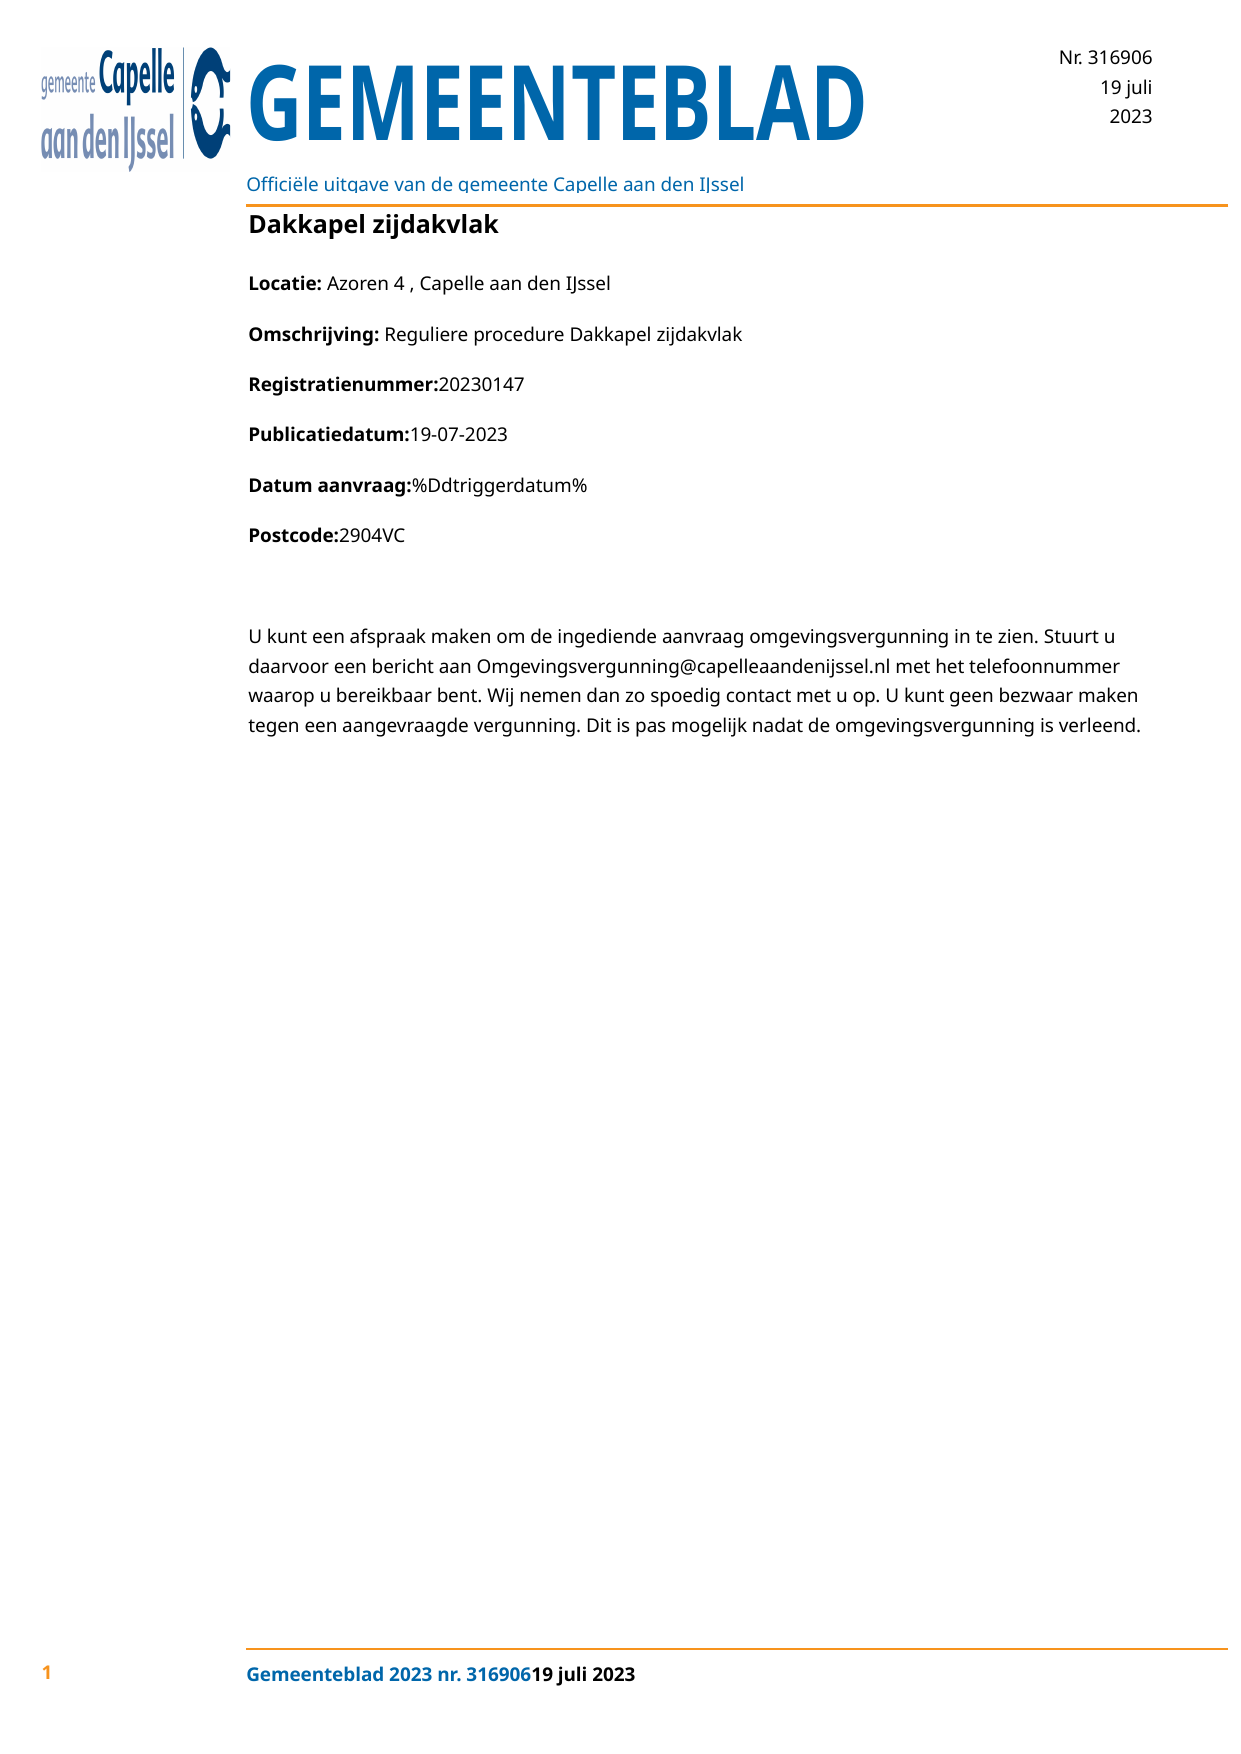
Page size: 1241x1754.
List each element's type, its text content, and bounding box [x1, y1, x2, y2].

text Locatie: Azoren 4 , Capelle aan den IJssel [248, 270, 1152, 296]
text Omschrijving: Reguliere procedure Dakkapel zijdakvlak [248, 321, 1152, 346]
text U kunt een afspraak maken om de ingediende aanvraag omgevingsvergunning in te zien. Stuurt u daarvoor een bericht aan Omgevingsvergunning@capelleaandenijssel.nl met het telefoonnummer waarop u bereikbaar bent. Wij nemen dan zo spoedig contact met u op. U kunt geen bezwaar maken tegen een aangevraagde vergunning. Dit is pas mogelijk nadat de omgevingsvergunning is verleend. [248, 623, 1152, 738]
text Datum aanvraag:%Ddtriggerdatum% [248, 472, 1152, 498]
text Registratienummer:20230147 [248, 371, 1152, 397]
picture [41, 47, 231, 172]
text Dakkapel zijdakvlak [248, 207, 1152, 241]
text Postcode:2904VC [248, 522, 1152, 548]
text Publicatiedatum:19-07-2023 [248, 422, 1152, 447]
